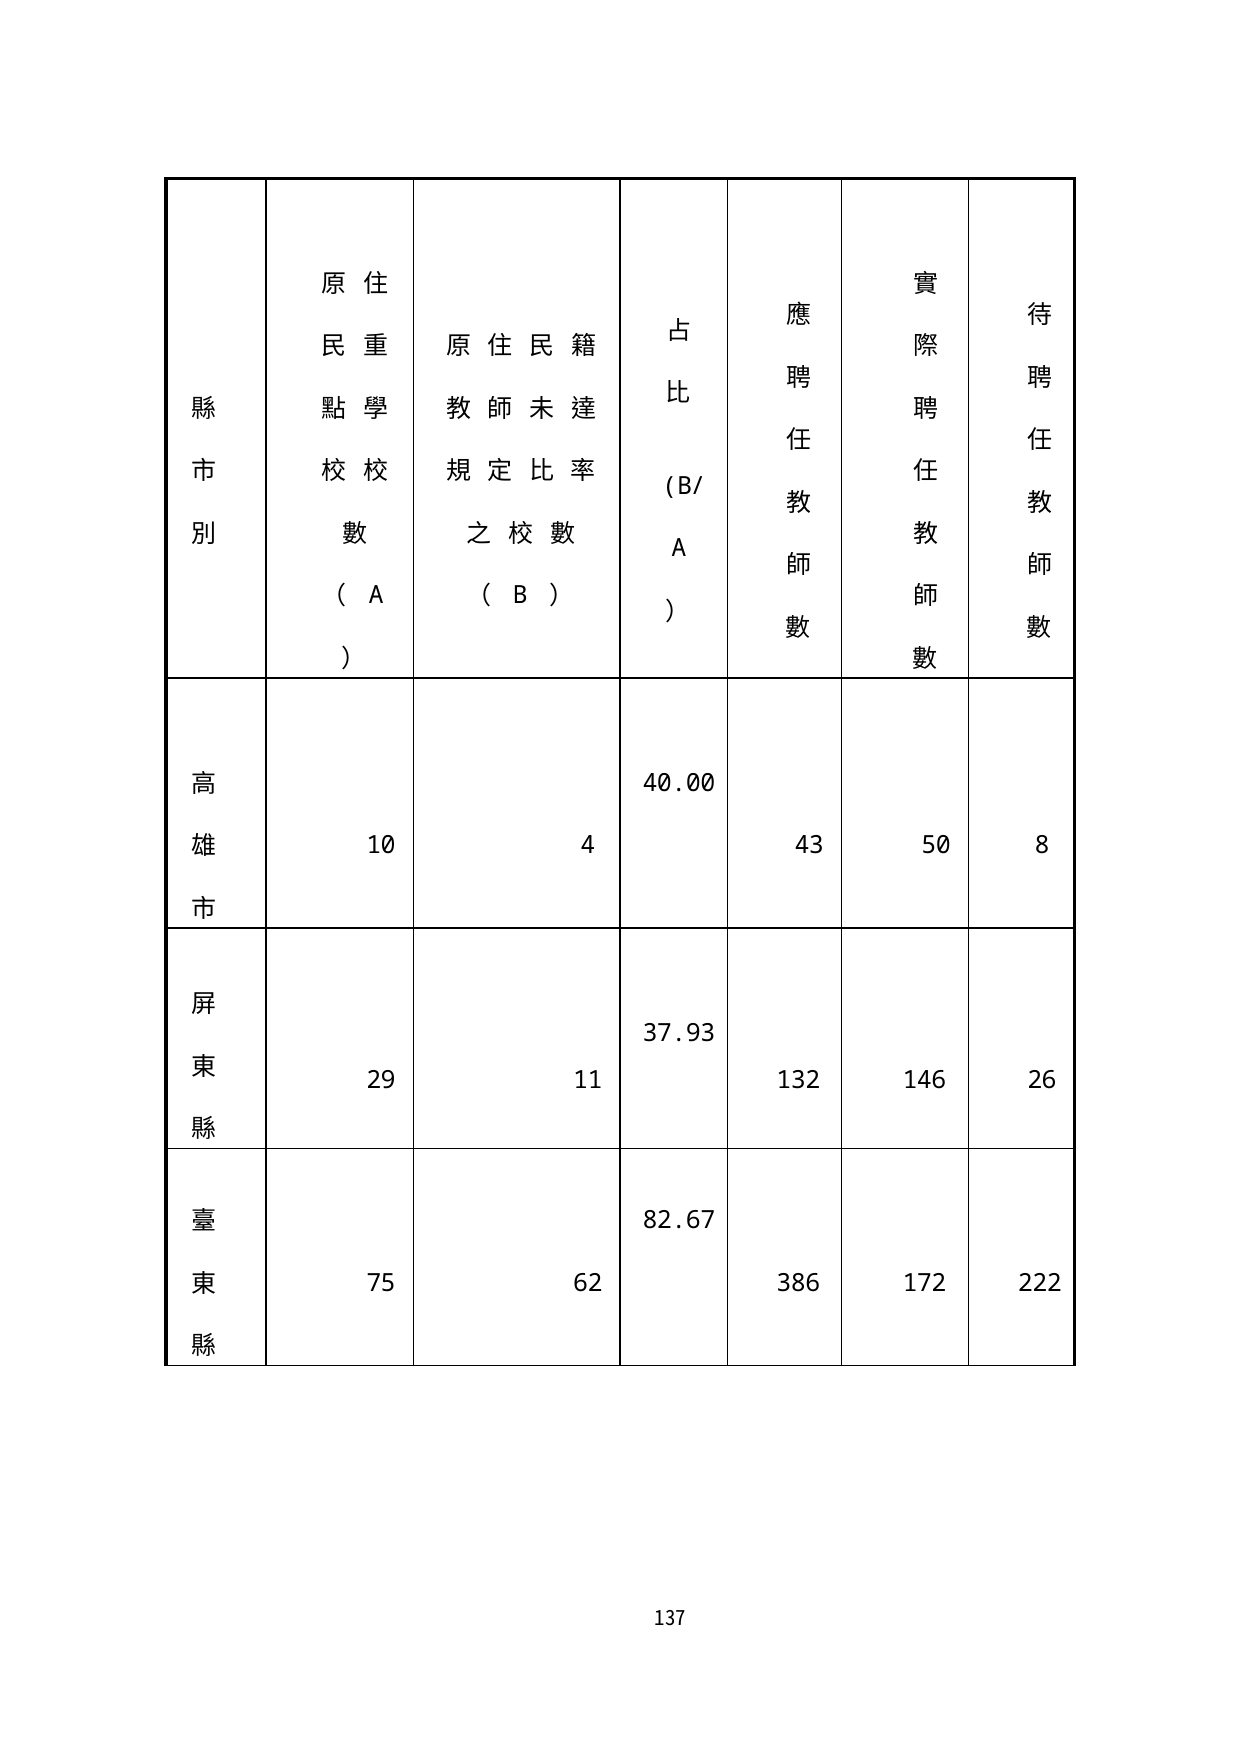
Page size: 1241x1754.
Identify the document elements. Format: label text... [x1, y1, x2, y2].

table_cell 37.93 [621, 929, 727, 1148]
table_cell 臺東縣 [168, 1149, 265, 1365]
table_cell 4 [414, 679, 619, 927]
table_cell 75 [267, 1149, 413, 1365]
table_cell 高雄市 [168, 679, 265, 927]
table_cell 29 [267, 929, 413, 1148]
table_cell 132 [728, 929, 841, 1148]
table_cell 82.67 [621, 1149, 727, 1365]
table_cell 10 [267, 679, 413, 927]
table_header 待聘任教師數 [969, 180, 1073, 677]
table_header 實際聘任教師數 [842, 180, 968, 677]
table_cell 11 [414, 929, 619, 1148]
table_cell 62 [414, 1149, 619, 1365]
table_header 占比 (B/A） [621, 180, 727, 677]
table_cell 屏東縣 [168, 929, 265, 1148]
table_cell 172 [842, 1149, 968, 1365]
table_cell 386 [728, 1149, 841, 1365]
table_header 原住民籍教師未達規定比率之校數（B） [414, 180, 619, 677]
table_header 縣市別 [168, 180, 265, 677]
table_cell 40.00 [621, 679, 727, 927]
table_header 應聘任教師數 [728, 180, 841, 677]
table_cell 8 [969, 679, 1073, 927]
table_cell 26 [969, 929, 1073, 1148]
table_cell 222 [969, 1149, 1073, 1365]
table_cell 43 [728, 679, 841, 927]
table_header 原住民重點學校校數（A） [267, 180, 413, 677]
table_cell 50 [842, 679, 968, 927]
table_cell 146 [842, 929, 968, 1148]
